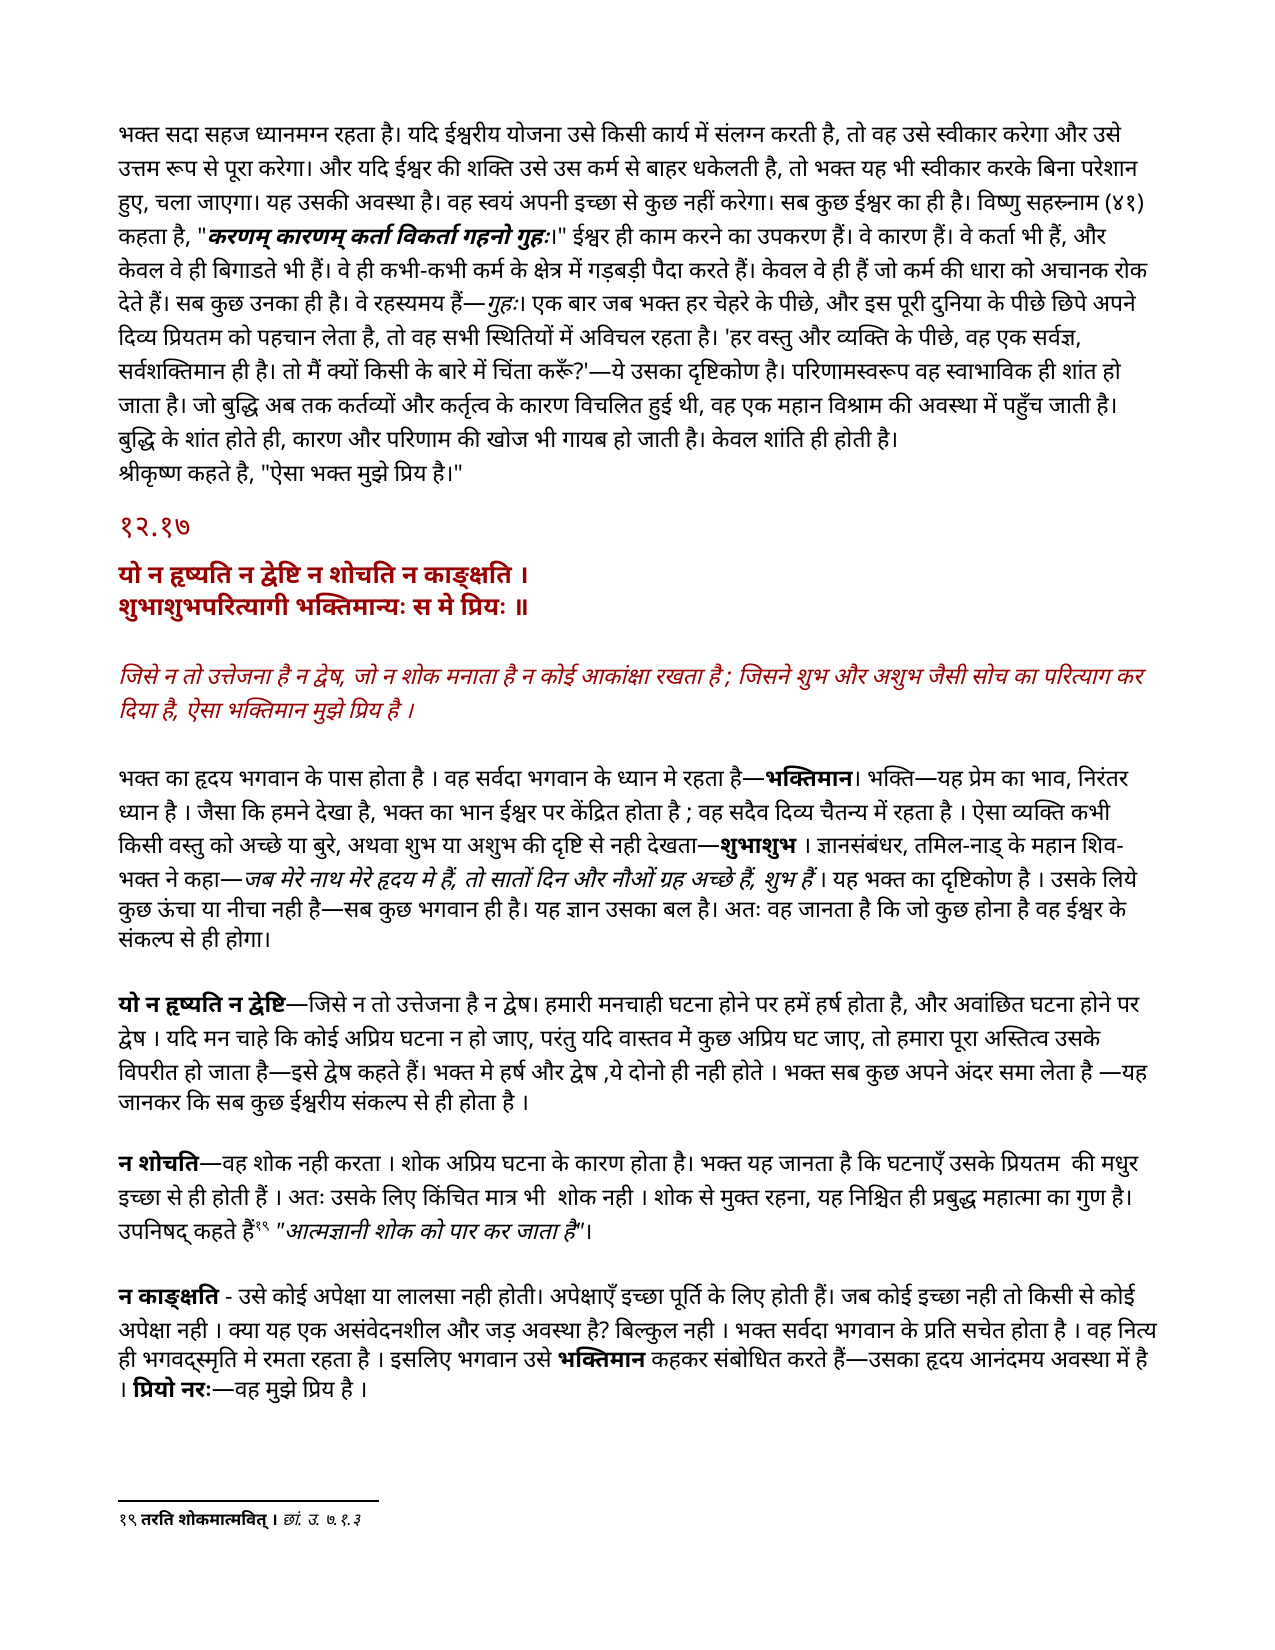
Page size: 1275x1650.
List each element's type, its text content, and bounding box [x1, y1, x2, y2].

text यो न हृष्यति न द्वेष्टि न शोचति न काङ्क्षति । [118, 561, 1157, 593]
text भक्त सदा सहज ध्यानमग्न रहता है। यदि ईश्वरीय योजना उसे किसी कार्य में संलग्न करती है, तो वह उसे स्वीकार करेगा और उसे उत्तम रूप से पूरा करेगा। और यदि ईश्वर की शक्ति उसे उस कर्म से बाहर धकेलती है, तो भक्त यह भी स्वीकार करके बिना परेशान हुए, चला जाएगा। यह उसकी अवस्था है। वह स्वयं अपनी इच्छा से कुछ नहीं करेगा। सब कुछ ईश्वर का ही है। विष्णु सहस्र्नाम (४१) कहता है, "करणम् कारणम् कर्ता विकर्ता गहनो गुहः।" ईश्वर ही काम करने का उपकरण हैं। वे कारण हैं। वे कर्ता भी हैं, और केवल वे ही बिगाडते भी हैं। वे ही कभी-कभी कर्म के क्षेत्र में गड़बड़ी पैदा करते हैं। केवल वे ही हैं जो कर्म की धारा को अचानक रोक देते हैं। सब कुछ उनका ही है। वे रहस्यमय हैं—गुहः। एक बार जब भक्त हर चेहरे के पीछे, और इस पूरी दुनिया के पीछे छिपे अपने दिव्य प्रियतम को पहचान लेता है, तो वह सभी स्थितियों में अविचल रहता है। 'हर वस्तु और व्यक्ति के पीछे, वह एक सर्वज्ञ, सर्वशक्तिमान ही है। तो मैं क्यों किसी के बारे में चिंता करूँ?'—ये उसका दृष्टिकोण है। परिणामस्वरूप वह स्वाभाविक ही शांत हो जाता है। जो बुद्धि अब तक कर्तव्यों और कर्तृत्व के कारण विचलित हुई थी, वह एक महान विश्राम की अवस्था में पहुँच जाती है। बुद्धि के शांत होते ही, कारण और परिणाम की खोज भी गायब हो जाती है। केवल शांति ही होती है। [118, 118, 1157, 457]
text जिसे न तो उत्तेजना है न द्वेष, जो न शोक मनाता है न कोई आकांक्षा रखता है ; जिसने शुभ और अशुभ जैसी सोच का परित्याग कर दिया है, ऐसा भक्तिमान मुझे प्रिय है । [118, 660, 1157, 728]
text न काङ्क्षति - उसे कोई अपेक्षा या लालसा नही होती। अपेक्षाएँ इच्छा पूर्ति के लिए होती हैं। जब कोई इच्छा नही तो किसी से कोई अपेक्षा नही । क्या यह एक असंवेदनशील और जड़ अवस्था है? बिल्कुल नही । भक्त सर्वदा भगवान के प्रति सचेत होता है । वह नित्य ही भगवद्स्मृति मे रमता रहता है । इसलिए भगवान उसे भक्तिमान कहकर संबोधित करते हैं—उसका हृदय आनंदमय अवस्था में है । प्रियो नरः—वह मुझे प्रिय है । [118, 1280, 1157, 1407]
text न शोचति—वह शोक नही करता । शोक अप्रिय घटना के कारण होता है। भक्त यह जानता है कि घटनाएँ उसके प्रियतम की मधुर इच्छा से ही होती हैं । अतः उसके लिए किंचित मात्र भी शोक नही । शोक से मुक्त रहना, यह निश्चित ही प्रबुद्ध महात्मा का गुण है। उपनिषद् कहते हैं "आत्मज्ञानी शोक को पार कर जाता है"। [118, 1151, 1157, 1248]
subtitle १२.१७ [118, 505, 1157, 548]
text यो न हृष्यति न द्वेष्टि—जिसे न तो उत्तेजना है न द्वेष। हमारी मनचाही घटना होने पर हमें हर्ष होता है, और अवांछित घटना होने पर द्वेष । यदि मन चाहे कि कोई अप्रिय घटना न हो जाए, परंतु यदि वास्तव में‌ कुछ अप्रिय घट जाए, तो हमारा पूरा अस्तित्व उसके विपरीत हो जाता है—इसे द्वेष कहते हैं। भक्त मे हर्ष और द्वेष ,ये दोनो ही नही होते । भक्त सब कुछ अपने अंदर समा लेता है —यह जानकर कि सब कुछ ईश्वरीय संकल्प से ही होता है । [118, 988, 1157, 1119]
text शुभाशुभपरित्यागी भक्तिमान्यः स मे प्रियः ॥ [118, 593, 1157, 626]
text श्रीकृष्ण कहते है, "ऐसा भक्त मुझे प्रिय है।" [118, 457, 1157, 491]
text भक्त का हृदय भगवान के पास होता है । वह सर्वदा भगवान के ध्यान मे रहता है—भक्तिमान। भक्ति—यह प्रेम का भाव, निरंतर ध्यान है । जैसा कि हमने देखा है, भक्त का भान ईश्वर पर केंद्रित होता है ; वह सदैव दिव्य चैतन्य में रहता है । ऐसा व्यक्ति कभी किसी वस्तु को अच्छे या बुरे, अथवा शुभ या अशुभ की दृष्टि से नही देखता—शुभाशुभ । ज्ञानसंबंधर, तमिल-नाड् के महान शिव-भक्त ने कहा—जब मेरे नाथ मेरे हृदय मे हैं, तो सातों दिन और नौओं ग्रह अच्छे हैं, शुभ हैं । यह भक्त का दृष्टिकोण है । उसके लिये कुछ ऊंचा या नीचा नही है—सब कुछ भगवान ही है। यह ज्ञान उसका बल है। अतः वह जानता है कि जो कुछ होना है वह ईश्वर के संकल्प से ही होगा। [118, 762, 1157, 957]
text तरति शोकमात्मवित् । छां. उ. ७.१.३ [118, 1507, 1157, 1532]
